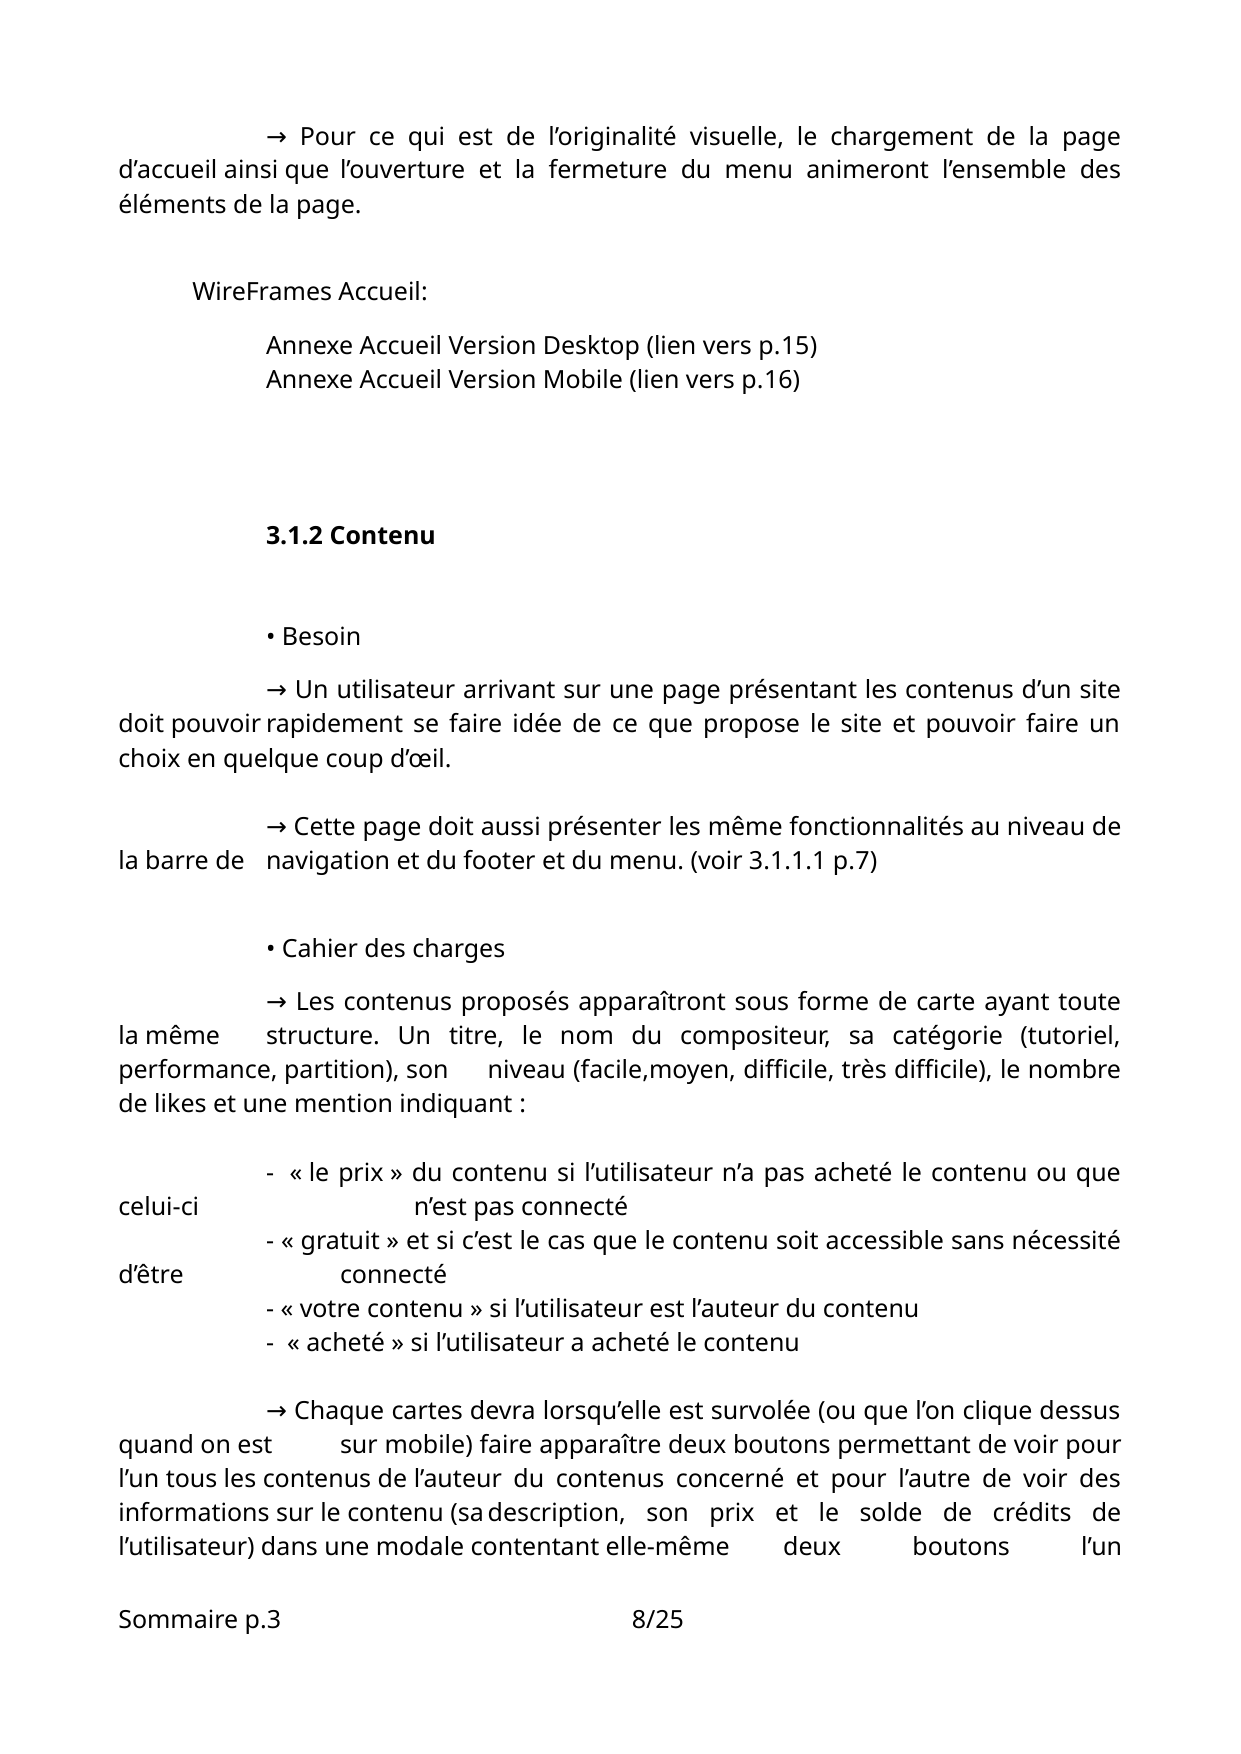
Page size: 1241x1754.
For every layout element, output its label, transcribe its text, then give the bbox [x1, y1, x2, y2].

text → Cette page doit aussi présenter les même fonctionnalités au niveau de la barre de navigation et du footer et du menu. (voir 3.1.1.1 p.6) [118, 808, 1122, 876]
text • Cahier des charges [118, 930, 1122, 964]
text Annexe Accueil Version Desktop (lien vers p.13) [118, 328, 1122, 362]
subtitle 3.1.2 Contenu [118, 518, 1122, 552]
text - « votre contenu » si l’utilisateur est l’auteur du contenu [118, 1291, 1122, 1324]
text - « acheté » si l’utilisateur a acheté le contenu [118, 1324, 1122, 1359]
text - « gratuit » et si c’est le cas que le contenu soit accessible sans nécessité d’être connecté [118, 1222, 1122, 1291]
text Annexe Accueil Version Mobile (lien vers p.14) [118, 362, 1122, 396]
text → Les contenus proposés apparaîtront sous forme de carte ayant toute la même structure. Un titre, le nom du compositeur, sa catégorie (tutoriel, performance, partition), son niveau (facile,moyen, difficile, très difficile), le nombre de likes et une mention indiquant : [118, 984, 1122, 1120]
text • Besoin [118, 618, 1122, 652]
text WireFrames Accueil: [118, 274, 1122, 308]
text → Chaque cartes devra lorsqu’elle est survolée (ou que l’on clique dessus quand on est sur mobile) faire apparaître deux boutons permettant de voir pour l’un tous les contenus de l’auteur du contenus concerné et pour l’autre de voir des informations sur le contenu (sa description, son prix et le solde de crédits de l’utilisateur) dans une modale contentant elle-même deux boutons l’un [118, 1393, 1122, 1563]
text → Pour ce qui est de l’originalité visuelle, le chargement de la page d’accueil ainsi que l’ouverture et la fermeture du menu animeront l’ensemble des éléments de la page. [118, 118, 1122, 220]
text → Un utilisateur arrivant sur une page présentant les contenus d’un site doit pouvoir rapidement se faire idée de ce que propose le site et pouvoir faire un choix en quelque coup d’œil. [118, 672, 1122, 774]
text - « le prix » du contenu si l’utilisateur n’a pas acheté le contenu ou que celui-ci n’est pas connecté [118, 1154, 1122, 1222]
